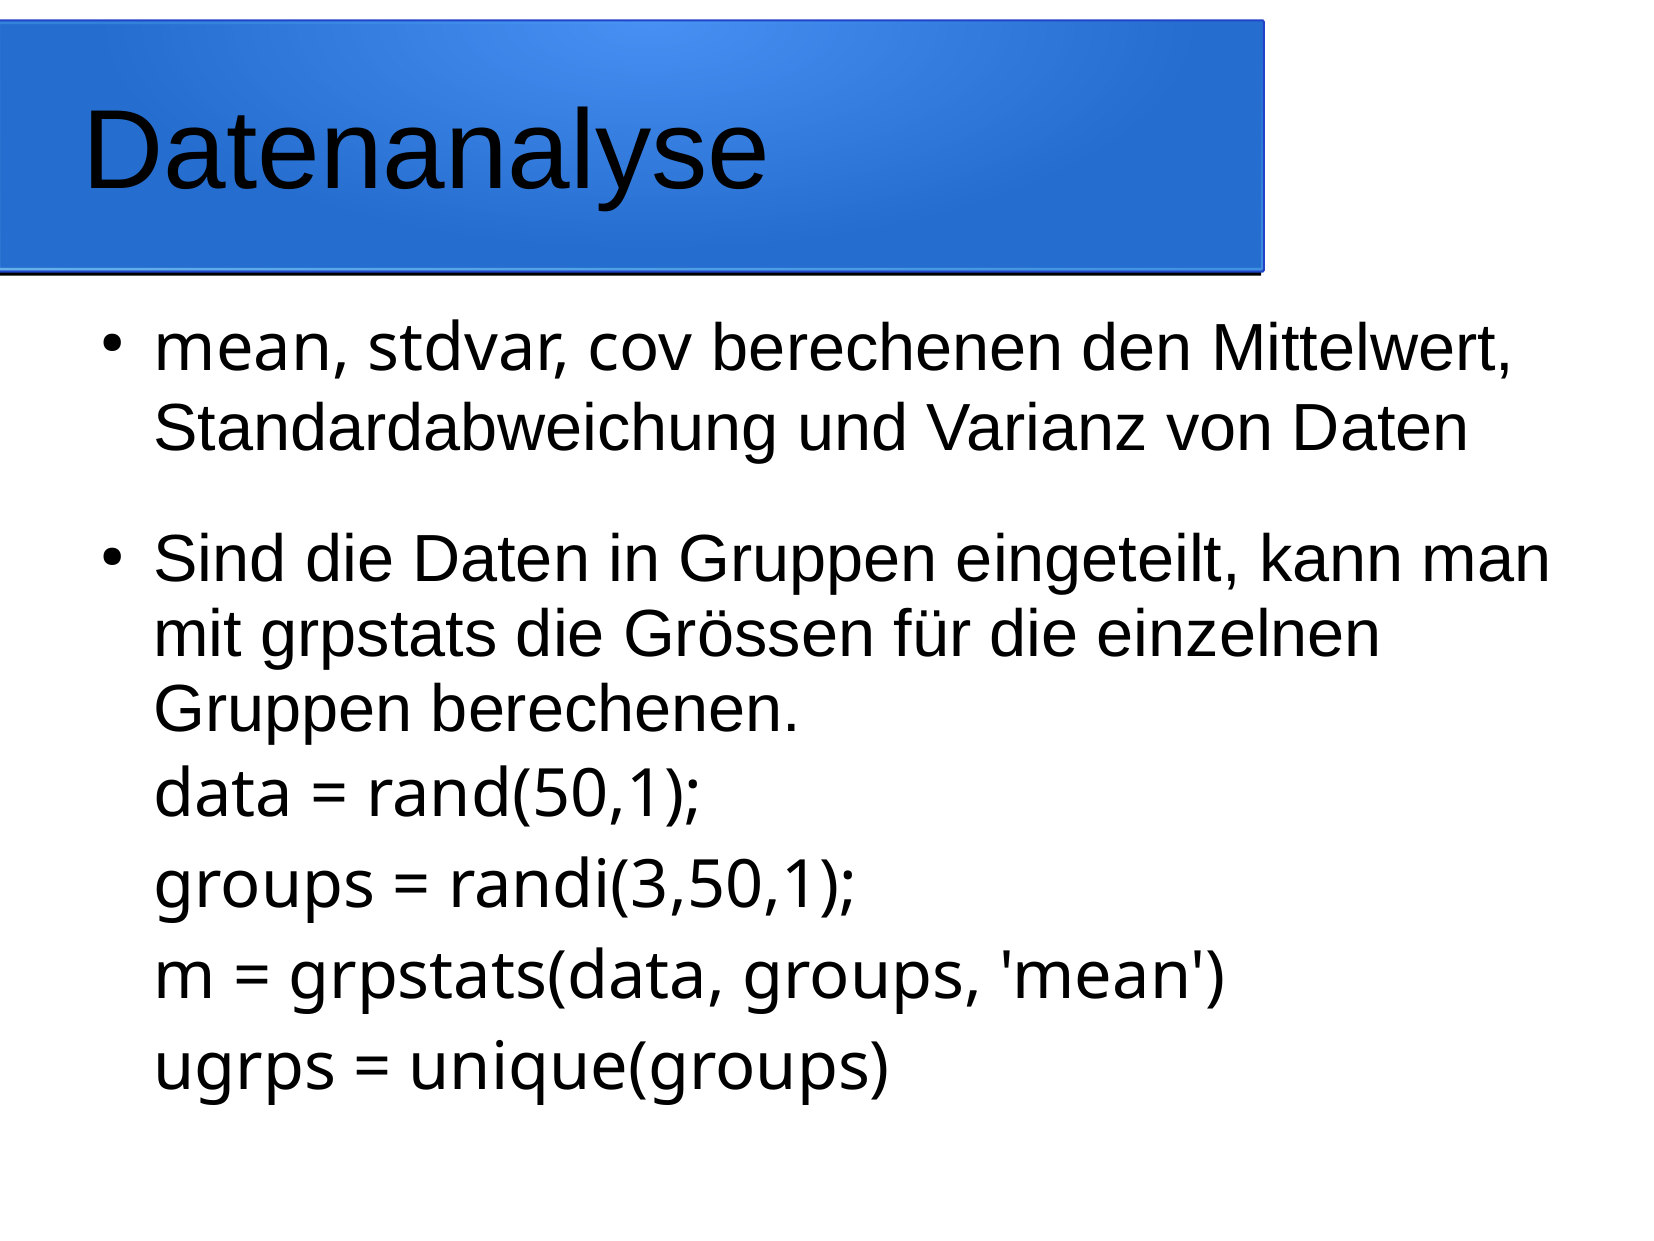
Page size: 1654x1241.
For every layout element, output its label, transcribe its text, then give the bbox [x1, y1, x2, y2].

list mean, stdvar, cov berechenen den Mittelwert, Standardabweichung und Varianz von Daten Sind die Daten in Gruppen eingeteilt, kann man mit grpstats die Grössen für die einzelnen Gruppen berechenen. data = rand(50,1); groups = randi(3,50,1); m = grpstats(data, groups, 'mean') ugrps = unique(groups) [82, 299, 1571, 1171]
title Datenanalyse [82, 47, 1235, 252]
